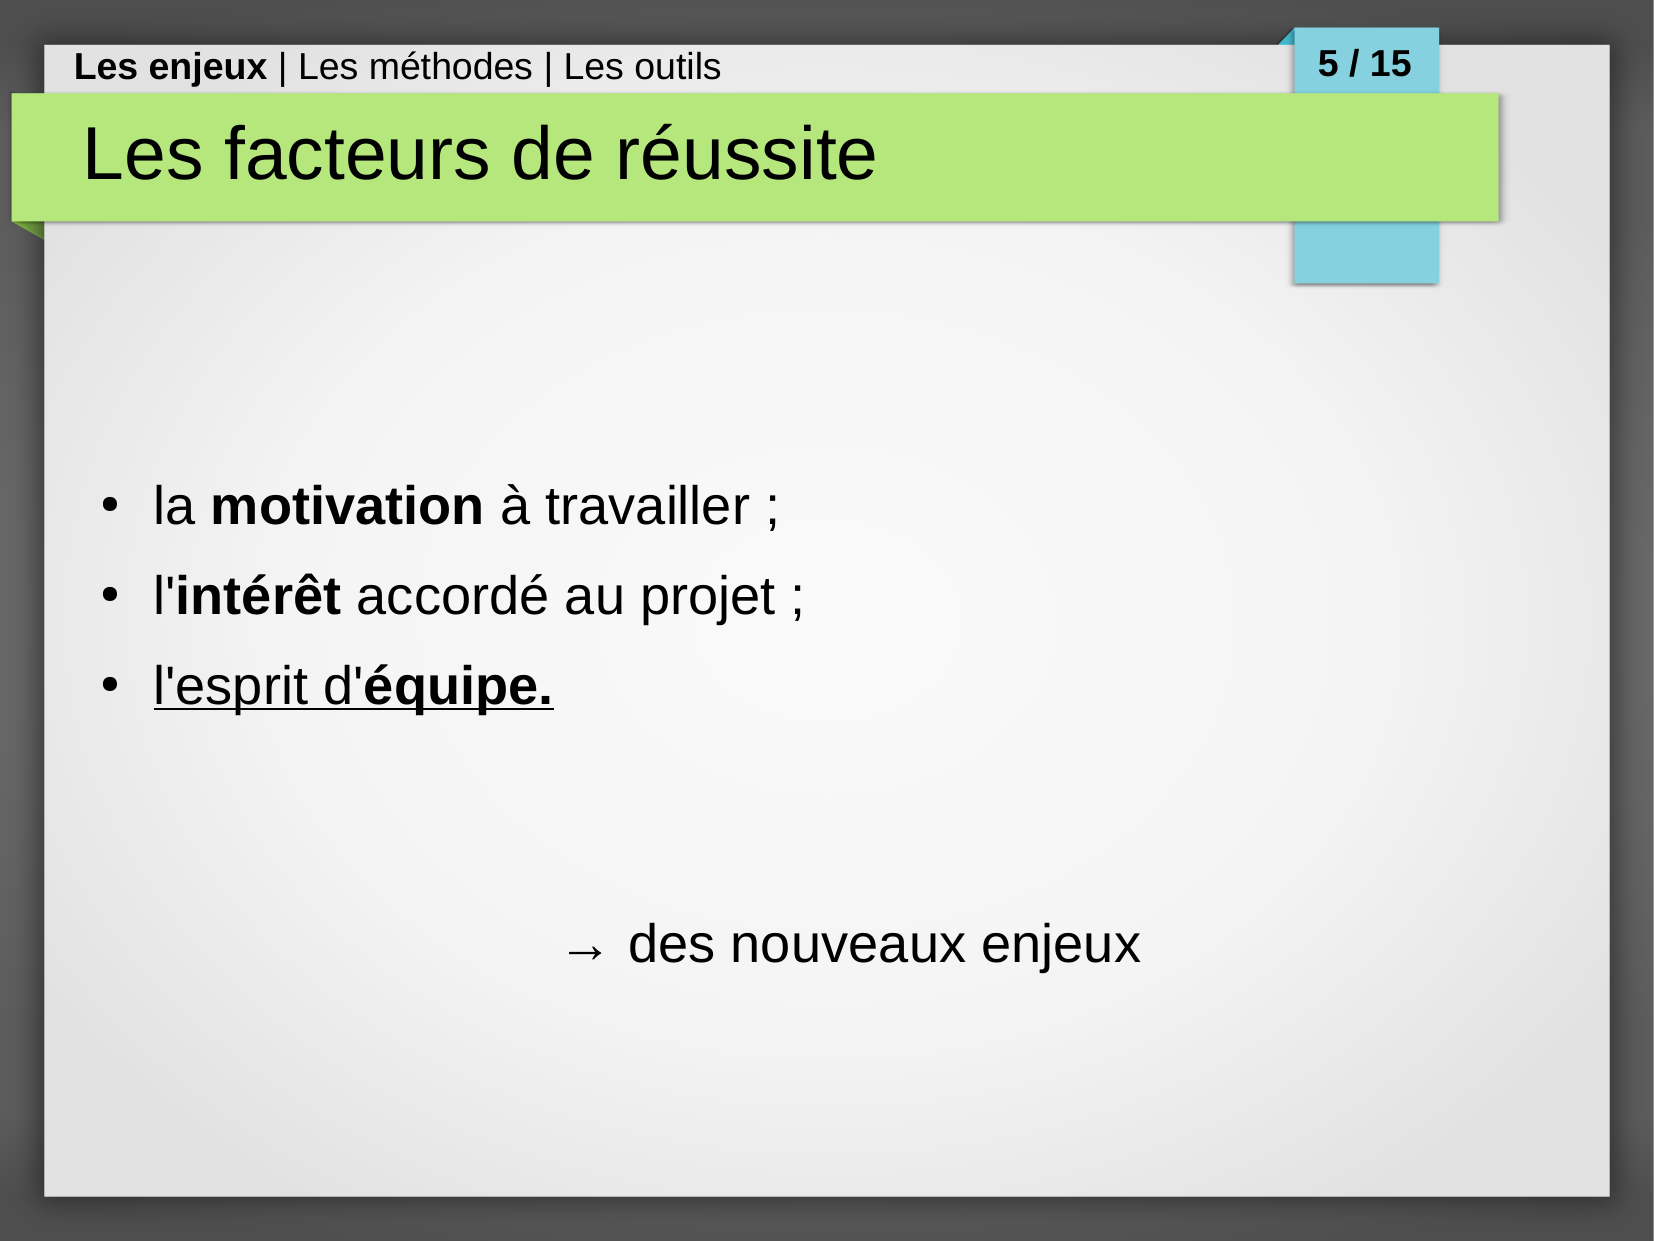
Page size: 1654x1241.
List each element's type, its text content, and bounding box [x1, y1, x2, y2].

text_box Les enjeux | Les méthodes | Les outils [59, 37, 815, 95]
picture [0, 0, 1654, 1241]
text_box 5 / 15 [1288, 35, 1441, 93]
list la motivation à travailler ; l'intérêt accordé au projet ; l'esprit d'équipe. → des nouveaux enjeux [82, 295, 1619, 1099]
title Les facteurs de réussite [82, 94, 1264, 213]
